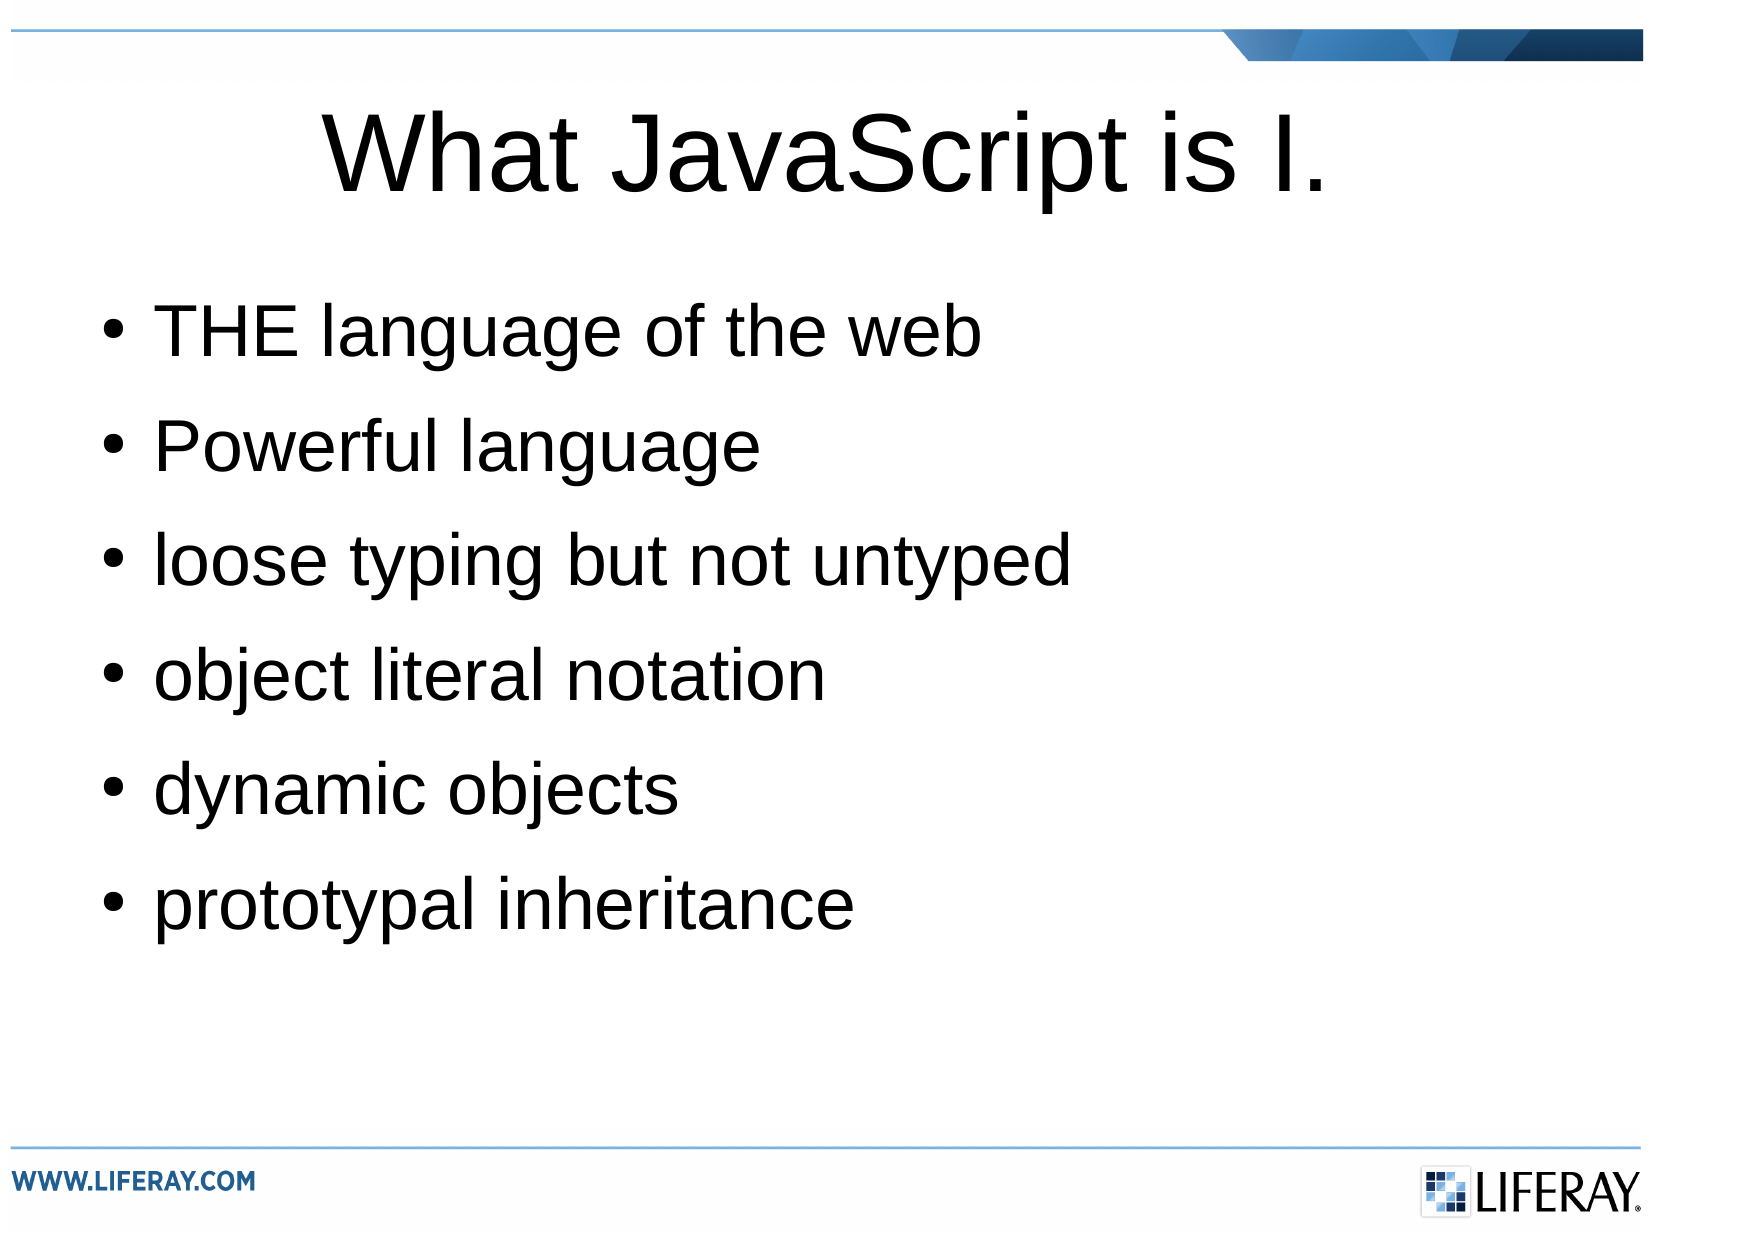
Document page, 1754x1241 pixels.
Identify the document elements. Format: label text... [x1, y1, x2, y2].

picture [11, 0, 1644, 84]
list THE language of the web Powerful language loose typing but not untyped object literal notation dynamic objects prototypal inheritance [82, 290, 1571, 1010]
title What JavaScript is I. [82, 49, 1571, 257]
picture [9, 1124, 1642, 1234]
